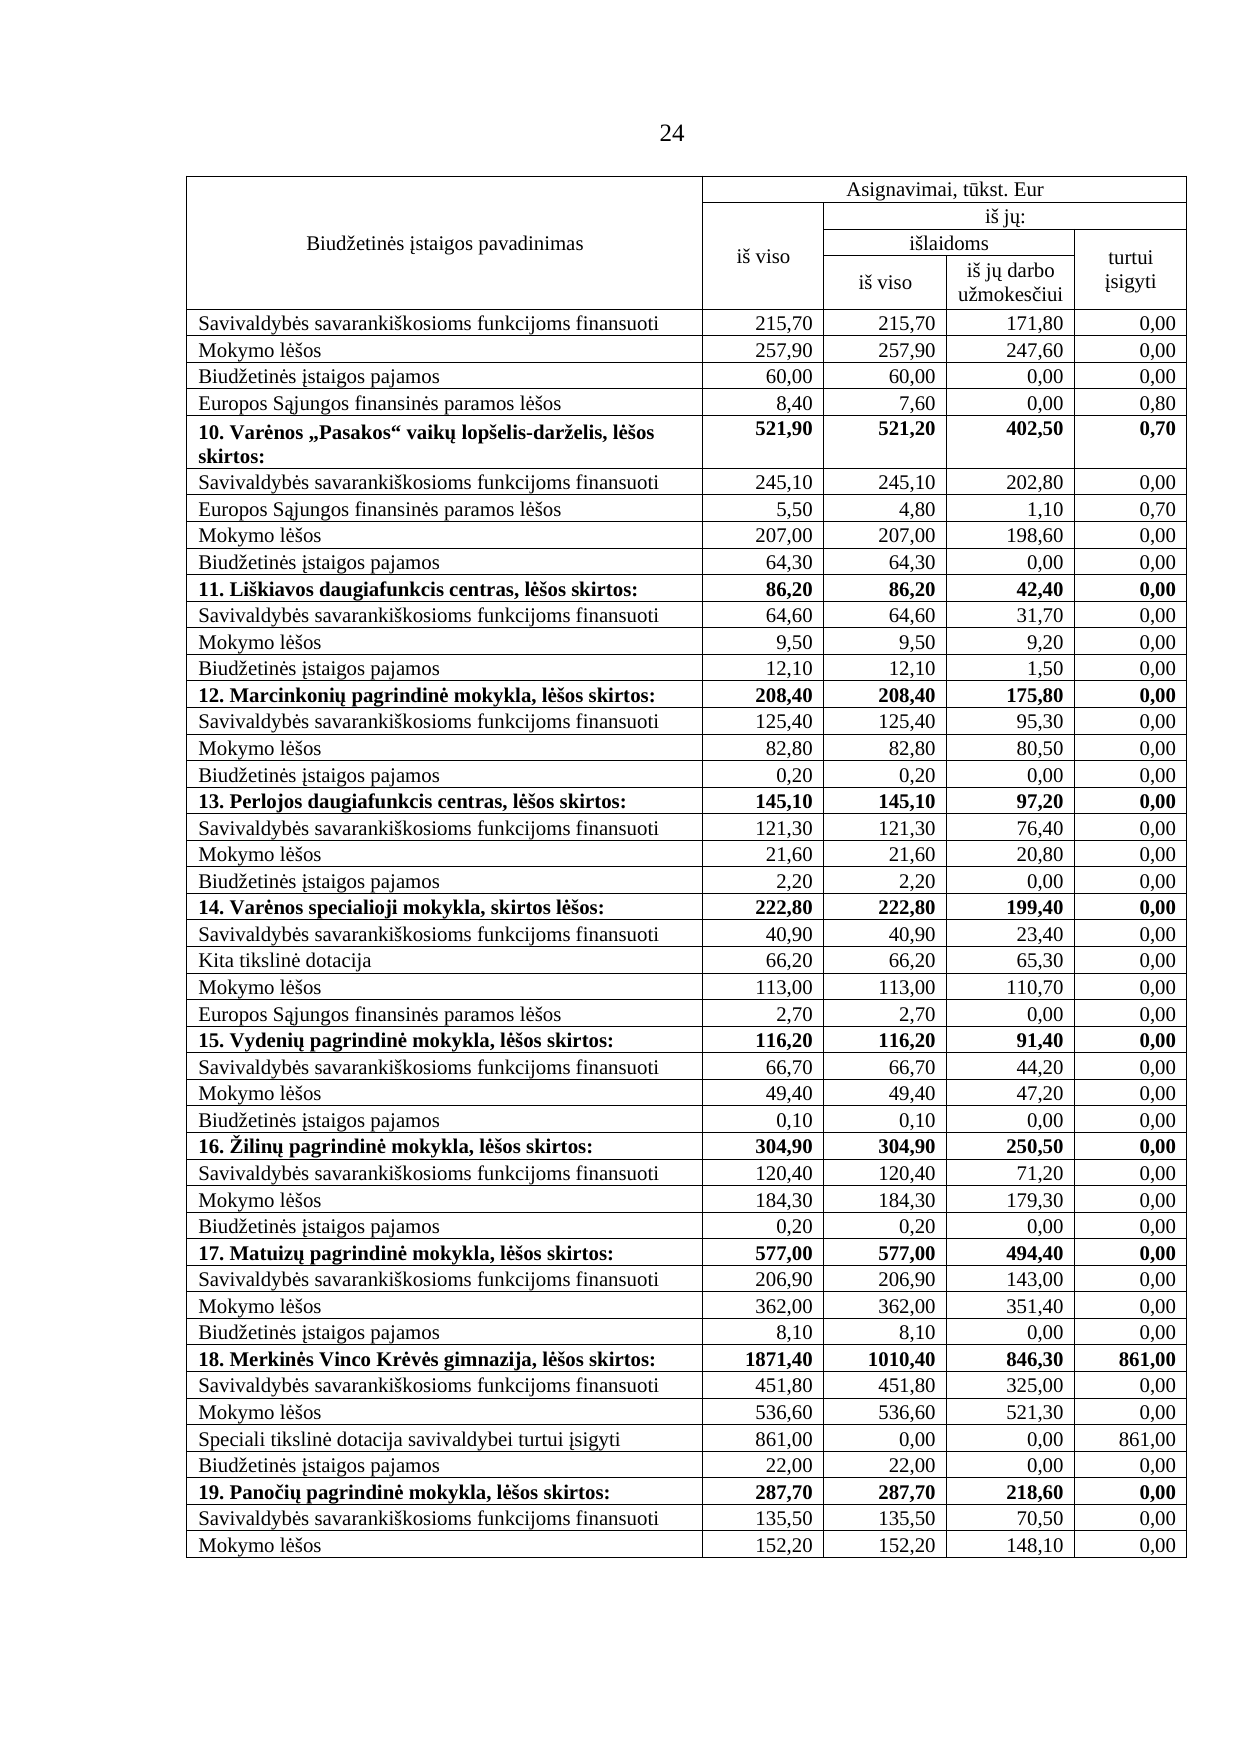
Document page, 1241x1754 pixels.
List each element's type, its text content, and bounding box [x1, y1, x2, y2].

table_cell 0,00 [1075, 1292, 1186, 1318]
table_cell 23,40 [947, 920, 1074, 946]
table_cell 451,80 [824, 1372, 946, 1397]
table_cell Biudžetinės įstaigos pajamos [187, 1319, 702, 1344]
table_cell 10. Varėnos „Pasakos“ vaikų lopšelis-darželis, lėšos skirtos: [187, 416, 702, 468]
table_cell 44,20 [947, 1053, 1074, 1079]
table_cell 60,00 [824, 363, 946, 388]
table_cell 0,20 [824, 761, 946, 787]
table_cell 861,00 [1075, 1345, 1186, 1371]
table_cell 12,10 [703, 655, 823, 680]
table_cell 76,40 [947, 814, 1074, 840]
table_cell 215,70 [703, 310, 823, 335]
table_cell 19. Panočių pagrindinė mokykla, lėšos skirtos: [187, 1478, 702, 1504]
table_cell Biudžetinės įstaigos pajamos [187, 867, 702, 893]
table_cell Savivaldybės savarankiškosioms funkcijoms finansuoti [187, 1160, 702, 1185]
table_cell 145,10 [824, 788, 946, 813]
table_cell 351,40 [947, 1292, 1074, 1318]
table_cell 222,80 [703, 894, 823, 919]
table_cell 171,80 [947, 310, 1074, 335]
table_cell 0,00 [947, 1319, 1074, 1344]
table_cell Biudžetinės įstaigos pajamos [187, 549, 702, 574]
table_cell 152,20 [703, 1531, 823, 1557]
table_cell 0,00 [1075, 1027, 1186, 1052]
table_cell Mokymo lėšos [187, 974, 702, 999]
table_cell 0,20 [824, 1213, 946, 1238]
table_cell 0,00 [1075, 1239, 1186, 1265]
table_cell Biudžetinės įstaigos pajamos [187, 761, 702, 787]
table_cell 215,70 [824, 310, 946, 335]
table_cell 0,00 [1075, 735, 1186, 760]
table_cell Biudžetinės įstaigos pajamos [187, 363, 702, 388]
table_cell 577,00 [703, 1239, 823, 1265]
table_cell Savivaldybės savarankiškosioms funkcijoms finansuoti [187, 708, 702, 733]
table_cell 13. Perlojos daugiafunkcis centras, lėšos skirtos: [187, 788, 702, 813]
table_cell Biudžetinės įstaigos pajamos [187, 1106, 702, 1132]
table_cell 202,80 [947, 469, 1074, 494]
table_cell 0,70 [1075, 416, 1186, 468]
table_cell Mokymo lėšos [187, 628, 702, 654]
table_cell 0,00 [1075, 628, 1186, 654]
table_cell 8,10 [703, 1319, 823, 1344]
table_cell 2,70 [824, 1000, 946, 1026]
table_cell 91,40 [947, 1027, 1074, 1052]
table_cell 8,40 [703, 389, 823, 415]
table_cell 148,10 [947, 1531, 1074, 1557]
table_cell 257,90 [824, 336, 946, 362]
table_cell 175,80 [947, 681, 1074, 707]
table_cell 4,80 [824, 495, 946, 521]
table_cell 521,90 [703, 416, 823, 468]
table_cell 0,00 [947, 549, 1074, 574]
table_cell 1,50 [947, 655, 1074, 680]
table_cell Savivaldybės savarankiškosioms funkcijoms finansuoti [187, 1372, 702, 1397]
table_cell Savivaldybės savarankiškosioms funkcijoms finansuoti [187, 1505, 702, 1530]
table_cell 125,40 [824, 708, 946, 733]
table_cell 325,00 [947, 1372, 1074, 1397]
table_cell 116,20 [824, 1027, 946, 1052]
table_cell 861,00 [1075, 1425, 1186, 1451]
table_cell 0,00 [1075, 1266, 1186, 1291]
table_cell 2,20 [703, 867, 823, 893]
table_cell 135,50 [703, 1505, 823, 1530]
table_cell 179,30 [947, 1186, 1074, 1212]
table_cell 0,00 [947, 1452, 1074, 1477]
table_cell 2,20 [824, 867, 946, 893]
table_cell 66,70 [824, 1053, 946, 1079]
table_cell 1010,40 [824, 1345, 946, 1371]
table_header Biudžetinės įstaigos pavadinimas [187, 177, 702, 308]
table_cell 0,00 [1075, 602, 1186, 627]
table_cell 64,30 [824, 549, 946, 574]
table_cell 0,00 [1075, 1080, 1186, 1105]
table_cell 65,30 [947, 947, 1074, 972]
table_cell 577,00 [824, 1239, 946, 1265]
table_cell 304,90 [703, 1133, 823, 1158]
table_cell 49,40 [703, 1080, 823, 1105]
table_cell 0,00 [1075, 1505, 1186, 1530]
table_cell 206,90 [703, 1266, 823, 1291]
table_cell 64,60 [703, 602, 823, 627]
table_cell 846,30 [947, 1345, 1074, 1371]
table_cell 0,00 [1075, 920, 1186, 946]
table_cell 0,00 [1075, 788, 1186, 813]
table_cell Mokymo lėšos [187, 1531, 702, 1557]
table_cell 206,90 [824, 1266, 946, 1291]
table_cell 16. Žilinų pagrindinė mokykla, lėšos skirtos: [187, 1133, 702, 1158]
table_cell Mokymo lėšos [187, 1292, 702, 1318]
table_cell 66,20 [824, 947, 946, 972]
table_cell 0,80 [1075, 389, 1186, 415]
table_cell 245,10 [824, 469, 946, 494]
table_cell 17. Matuizų pagrindinė mokykla, lėšos skirtos: [187, 1239, 702, 1265]
table_cell 184,30 [703, 1186, 823, 1212]
table_cell Biudžetinės įstaigos pajamos [187, 1452, 702, 1477]
table_cell Savivaldybės savarankiškosioms funkcijoms finansuoti [187, 602, 702, 627]
table_cell 0,00 [1075, 1000, 1186, 1026]
table_cell 0,00 [1075, 1186, 1186, 1212]
table_cell Mokymo lėšos [187, 522, 702, 547]
table_cell 247,60 [947, 336, 1074, 362]
table_cell turtui įsigyti [1075, 230, 1186, 308]
table_cell 245,10 [703, 469, 823, 494]
table_cell 0,00 [947, 1106, 1074, 1132]
table_cell Biudžetinės įstaigos pajamos [187, 655, 702, 680]
table_cell 121,30 [824, 814, 946, 840]
table_cell 22,00 [703, 1452, 823, 1477]
table_cell 0,00 [947, 867, 1074, 893]
table_cell 40,90 [703, 920, 823, 946]
table_cell 0,00 [947, 1213, 1074, 1238]
table_cell 0,00 [1075, 522, 1186, 547]
table_cell 0,00 [947, 363, 1074, 388]
table_cell 0,00 [1075, 1319, 1186, 1344]
table_cell 304,90 [824, 1133, 946, 1158]
table_cell 536,60 [703, 1399, 823, 1424]
table_cell 95,30 [947, 708, 1074, 733]
table_cell 0,00 [1075, 814, 1186, 840]
table_cell 0,00 [1075, 867, 1186, 893]
table_cell 12,10 [824, 655, 946, 680]
table_cell 287,70 [703, 1478, 823, 1504]
table_cell Mokymo lėšos [187, 1186, 702, 1212]
table_cell 145,10 [703, 788, 823, 813]
table_cell 113,00 [824, 974, 946, 999]
table_cell 0,70 [1075, 495, 1186, 521]
table_cell 116,20 [703, 1027, 823, 1052]
table_cell Mokymo lėšos [187, 841, 702, 866]
table_cell 287,70 [824, 1478, 946, 1504]
table_cell 0,00 [947, 761, 1074, 787]
table_cell 198,60 [947, 522, 1074, 547]
table_cell 0,00 [1075, 761, 1186, 787]
table_cell 362,00 [824, 1292, 946, 1318]
table_cell 0,00 [1075, 363, 1186, 388]
table_cell 0,00 [1075, 336, 1186, 362]
table_cell Savivaldybės savarankiškosioms funkcijoms finansuoti [187, 310, 702, 335]
table_cell 0,00 [1075, 708, 1186, 733]
table_cell iš viso [703, 203, 823, 308]
table_cell 143,00 [947, 1266, 1074, 1291]
table_cell 120,40 [703, 1160, 823, 1185]
table_cell 1871,40 [703, 1345, 823, 1371]
table_cell 207,00 [703, 522, 823, 547]
table_cell 18. Merkinės Vinco Krėvės gimnazija, lėšos skirtos: [187, 1345, 702, 1371]
table_cell Europos Sąjungos finansinės paramos lėšos [187, 1000, 702, 1026]
table_cell 250,50 [947, 1133, 1074, 1158]
table_cell 0,00 [1075, 549, 1186, 574]
table_cell 71,20 [947, 1160, 1074, 1185]
table_cell 184,30 [824, 1186, 946, 1212]
table_cell 135,50 [824, 1505, 946, 1530]
table_cell 64,30 [703, 549, 823, 574]
table_cell 66,20 [703, 947, 823, 972]
table_cell 86,20 [703, 575, 823, 601]
table_cell 0,00 [947, 1000, 1074, 1026]
table_cell Biudžetinės įstaigos pajamos [187, 1213, 702, 1238]
table_cell 64,60 [824, 602, 946, 627]
table_cell 861,00 [703, 1425, 823, 1451]
table_cell 0,00 [1075, 1478, 1186, 1504]
table_cell 22,00 [824, 1452, 946, 1477]
table_cell 66,70 [703, 1053, 823, 1079]
table_cell 451,80 [703, 1372, 823, 1397]
table_cell 521,20 [824, 416, 946, 468]
table_cell 14. Varėnos specialioji mokykla, skirtos lėšos: [187, 894, 702, 919]
table_cell 0,00 [1075, 1106, 1186, 1132]
table_cell 402,50 [947, 416, 1074, 468]
table_cell 15. Vydenių pagrindinė mokykla, lėšos skirtos: [187, 1027, 702, 1052]
table_cell 0,00 [1075, 1531, 1186, 1557]
table_cell 0,00 [824, 1425, 946, 1451]
table_cell 70,50 [947, 1505, 1074, 1530]
table_cell 207,00 [824, 522, 946, 547]
table_cell 121,30 [703, 814, 823, 840]
table_cell 80,50 [947, 735, 1074, 760]
table_cell 0,20 [703, 761, 823, 787]
table_cell 0,00 [1075, 894, 1186, 919]
table_cell 536,60 [824, 1399, 946, 1424]
table_cell 113,00 [703, 974, 823, 999]
table_cell 0,00 [1075, 575, 1186, 601]
table_cell 0,00 [1075, 974, 1186, 999]
table_cell 0,10 [824, 1106, 946, 1132]
table_cell 0,00 [1075, 1053, 1186, 1079]
table_cell 0,00 [1075, 655, 1186, 680]
table_cell 40,90 [824, 920, 946, 946]
table_cell 97,20 [947, 788, 1074, 813]
table_header Asignavimai, tūkst. Eur [703, 177, 1186, 202]
table_cell Mokymo lėšos [187, 336, 702, 362]
table_cell 31,70 [947, 602, 1074, 627]
table_cell 0,00 [1075, 1399, 1186, 1424]
table_cell 9,50 [703, 628, 823, 654]
table_cell 0,00 [1075, 841, 1186, 866]
table_cell 11. Liškiavos daugiafunkcis centras, lėšos skirtos: [187, 575, 702, 601]
table_cell 82,80 [824, 735, 946, 760]
table_cell 0,00 [1075, 1160, 1186, 1185]
table_cell Savivaldybės savarankiškosioms funkcijoms finansuoti [187, 1053, 702, 1079]
table_cell Mokymo lėšos [187, 735, 702, 760]
table_cell 362,00 [703, 1292, 823, 1318]
table_cell 0,10 [703, 1106, 823, 1132]
table_cell 521,30 [947, 1399, 1074, 1424]
table_cell 5,50 [703, 495, 823, 521]
table_cell Savivaldybės savarankiškosioms funkcijoms finansuoti [187, 814, 702, 840]
table_cell 20,80 [947, 841, 1074, 866]
table_cell Europos Sąjungos finansinės paramos lėšos [187, 389, 702, 415]
table_cell Speciali tikslinė dotacija savivaldybei turtui įsigyti [187, 1425, 702, 1451]
table_cell iš jų: [824, 203, 1186, 229]
table_cell 86,20 [824, 575, 946, 601]
table_cell 0,00 [947, 1425, 1074, 1451]
table_cell iš jų darbo užmokesčiui [947, 256, 1074, 308]
table_cell 42,40 [947, 575, 1074, 601]
table_cell iš viso [824, 256, 946, 308]
table_cell 152,20 [824, 1531, 946, 1557]
table_cell 125,40 [703, 708, 823, 733]
table_cell 0,00 [1075, 1452, 1186, 1477]
table_cell 0,00 [947, 389, 1074, 415]
table_cell 257,90 [703, 336, 823, 362]
table_cell 60,00 [703, 363, 823, 388]
table_cell Savivaldybės savarankiškosioms funkcijoms finansuoti [187, 1266, 702, 1291]
table_cell 0,00 [1075, 947, 1186, 972]
table_cell išlaidoms [824, 230, 1074, 255]
table_cell 2,70 [703, 1000, 823, 1026]
table_cell 1,10 [947, 495, 1074, 521]
table_cell Mokymo lėšos [187, 1080, 702, 1105]
table_cell 0,00 [1075, 1133, 1186, 1158]
table_cell 494,40 [947, 1239, 1074, 1265]
table_cell 208,40 [703, 681, 823, 707]
table_cell Mokymo lėšos [187, 1399, 702, 1424]
table_cell Savivaldybės savarankiškosioms funkcijoms finansuoti [187, 469, 702, 494]
table_cell 218,60 [947, 1478, 1074, 1504]
table_cell 0,00 [1075, 681, 1186, 707]
table_cell 9,20 [947, 628, 1074, 654]
table_cell 222,80 [824, 894, 946, 919]
table_cell 21,60 [824, 841, 946, 866]
table_cell 47,20 [947, 1080, 1074, 1105]
table_cell Savivaldybės savarankiškosioms funkcijoms finansuoti [187, 920, 702, 946]
table_cell 12. Marcinkonių pagrindinė mokykla, lėšos skirtos: [187, 681, 702, 707]
table_cell 199,40 [947, 894, 1074, 919]
table_cell 208,40 [824, 681, 946, 707]
table_cell 7,60 [824, 389, 946, 415]
table_cell 9,50 [824, 628, 946, 654]
table_cell 8,10 [824, 1319, 946, 1344]
table_cell 82,80 [703, 735, 823, 760]
table_cell Kita tikslinė dotacija [187, 947, 702, 972]
table_cell 49,40 [824, 1080, 946, 1105]
table_cell 0,00 [1075, 1372, 1186, 1397]
table_cell 0,00 [1075, 310, 1186, 335]
table_cell 0,00 [1075, 469, 1186, 494]
table_cell Europos Sąjungos finansinės paramos lėšos [187, 495, 702, 521]
table_cell 21,60 [703, 841, 823, 866]
table_cell 120,40 [824, 1160, 946, 1185]
table_cell 110,70 [947, 974, 1074, 999]
table_cell 0,00 [1075, 1213, 1186, 1238]
table_cell 0,20 [703, 1213, 823, 1238]
